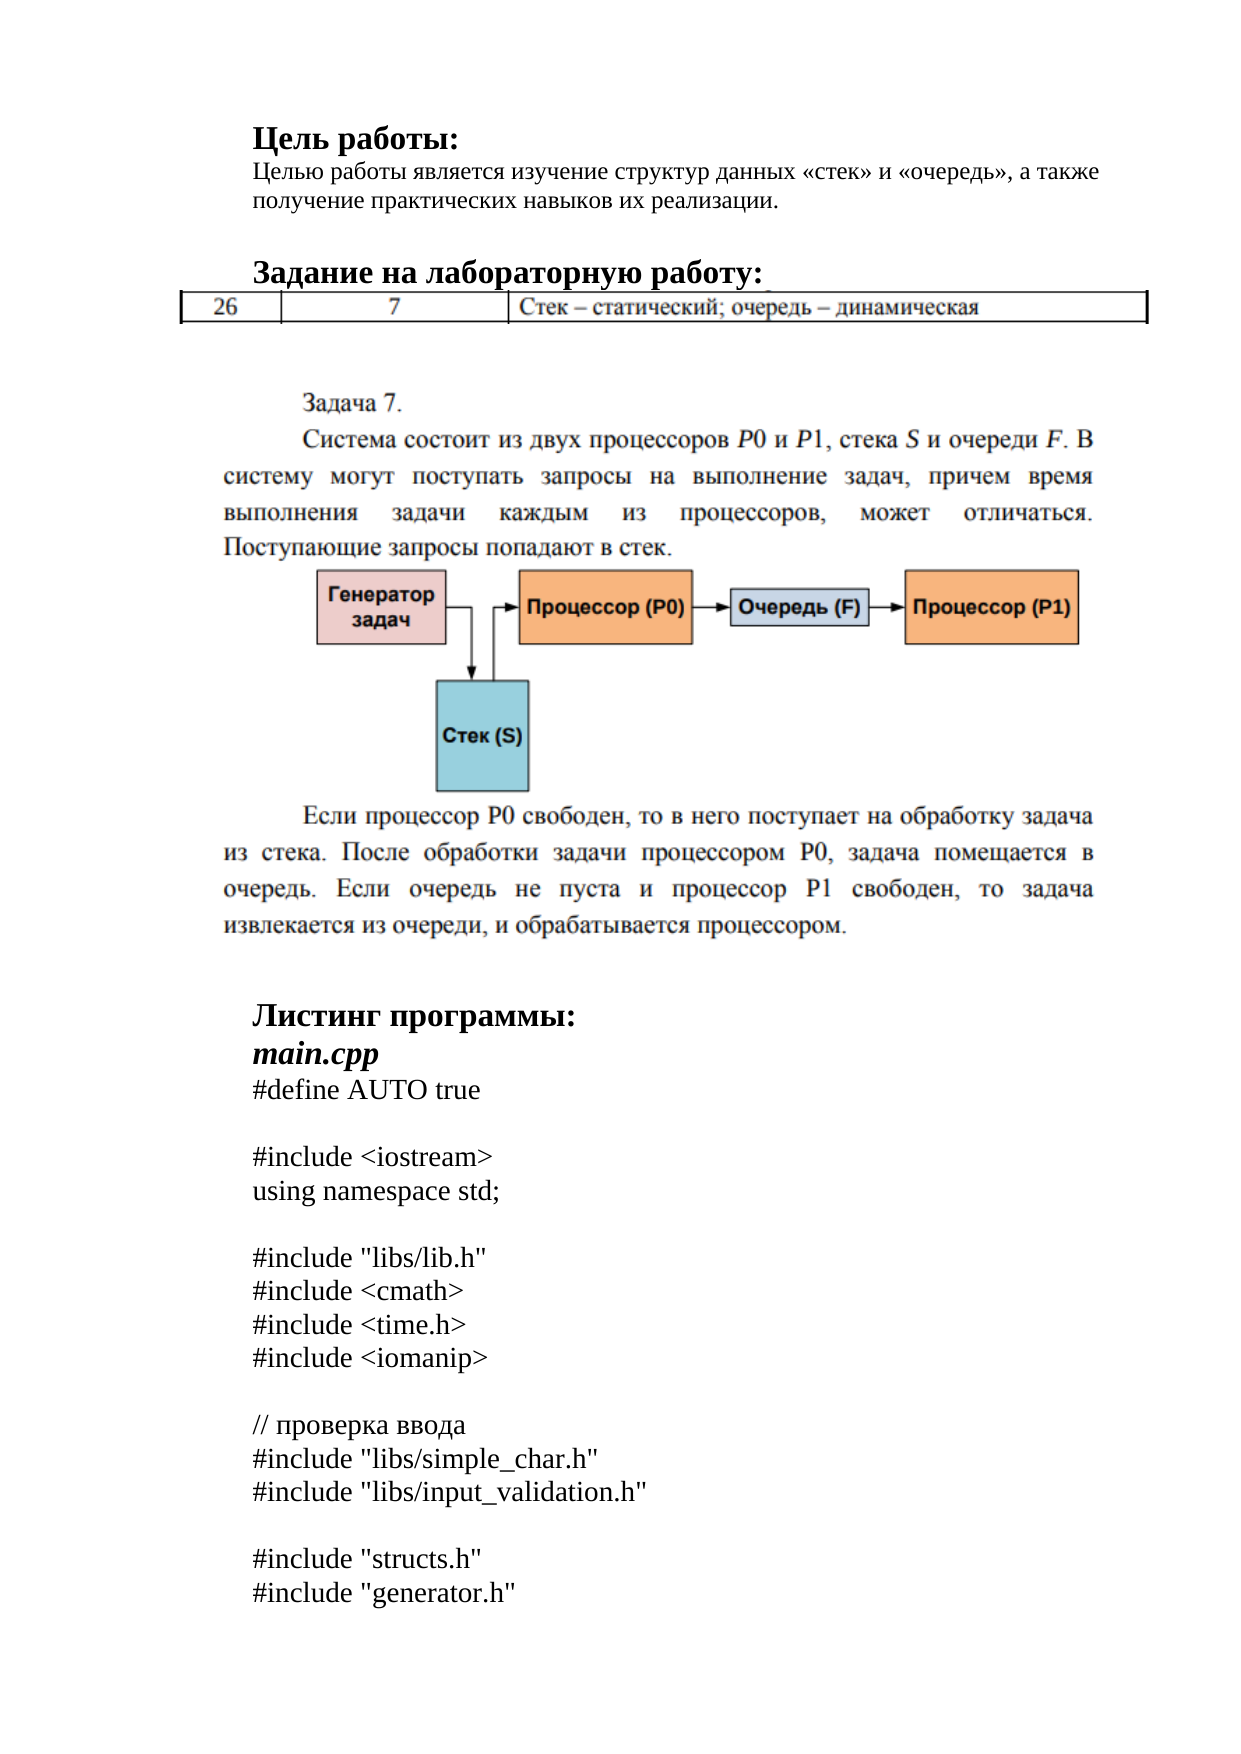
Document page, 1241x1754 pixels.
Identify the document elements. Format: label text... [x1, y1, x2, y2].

list #include "structs.h" [252, 1542, 1152, 1575]
list Цель работы: Целью работы является изучение структур данных «стек» и «очередь», а также получение практических навыков их реализации. [177, 118, 1152, 214]
list #include "generator.h" [252, 1575, 1152, 1609]
list #include <time.h> [252, 1307, 1152, 1340]
picture [177, 365, 1152, 968]
list // проверка ввода [252, 1407, 1152, 1441]
list #define AUTO true [252, 1072, 1152, 1106]
list using namespace std; [252, 1173, 1152, 1206]
list #include <iomanip> [252, 1340, 1152, 1374]
list #include <iostream> [252, 1139, 1152, 1173]
list Листинг программы: [177, 995, 1152, 1034]
list #include "libs/input_validation.h" [252, 1474, 1152, 1508]
list #include "libs/simple_char.h" [252, 1441, 1152, 1474]
picture [177, 290, 1152, 324]
list #include <cmath> [252, 1273, 1152, 1307]
list main.cpp [177, 1034, 1152, 1072]
list #include "libs/lib.h" [252, 1240, 1152, 1273]
list Задание на лабораторную работу: [177, 252, 1152, 290]
